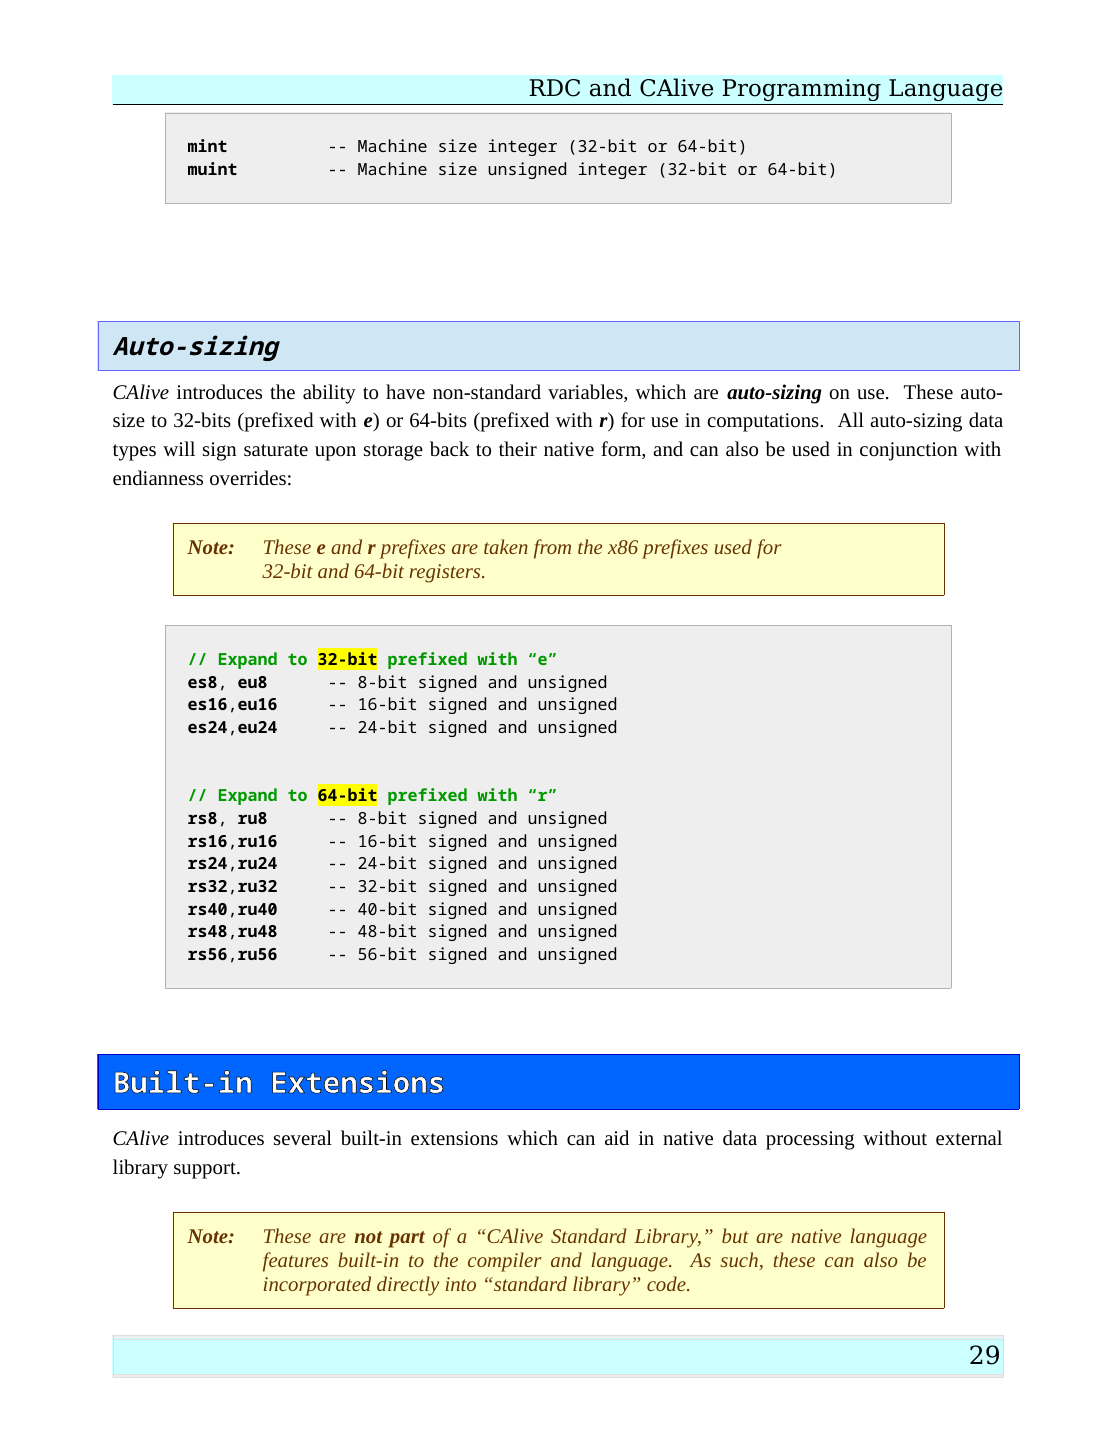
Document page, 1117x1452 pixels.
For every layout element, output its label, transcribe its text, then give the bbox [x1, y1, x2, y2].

text // Expand to 32-bit prefixed with “e” es8, eu8 -- 8-bit signed and unsigned es16,eu16 -- 16-bit signed and unsigned es24,eu24 -- 24-bit signed and unsigned // Expand to 64-bit prefixed with “r” rs8, ru8 -- 8-bit signed and unsigned rs16,ru16 -- 16-bit signed and unsigned rs24,ru24 -- 24-bit signed and unsigned rs32,ru32 -- 32-bit signed and unsigned rs40,ru40 -- 40-bit signed and unsigned rs48,ru48 -- 48-bit signed and unsigned rs56,ru56 -- 56-bit signed and unsigned [166, 626, 951, 988]
text Note: These e and r prefixes are taken from the x86 prefixes used for 32-bit and 64-bit registers. [174, 524, 944, 595]
subtitle Auto-sizing [99, 322, 1019, 370]
subtitle Built-in Extensions [99, 1055, 1019, 1109]
text CAlive introduces several built-in extensions which can aid in native data processing without external library support. [112, 1126, 1003, 1179]
text mint -- Machine size integer (32-bit or 64-bit) muint -- Machine size unsigned integer (32-bit or 64-bit) [166, 114, 951, 203]
text CAlive introduces the ability to have non-standard variables, which are auto-sizing on use. These auto-size to 32-bits (prefixed with e) or 64-bits (prefixed with r) for use in computations. All auto-sizing data types will sign saturate upon storage back to their native form, and can also be used in conjunction with endianness overrides: [112, 379, 1003, 490]
text Note: These are not part of a “CAlive Standard Library,” but are native language features built-in to the compiler and language. As such, these can also be incorporated directly into “standard library” code. [174, 1213, 944, 1308]
